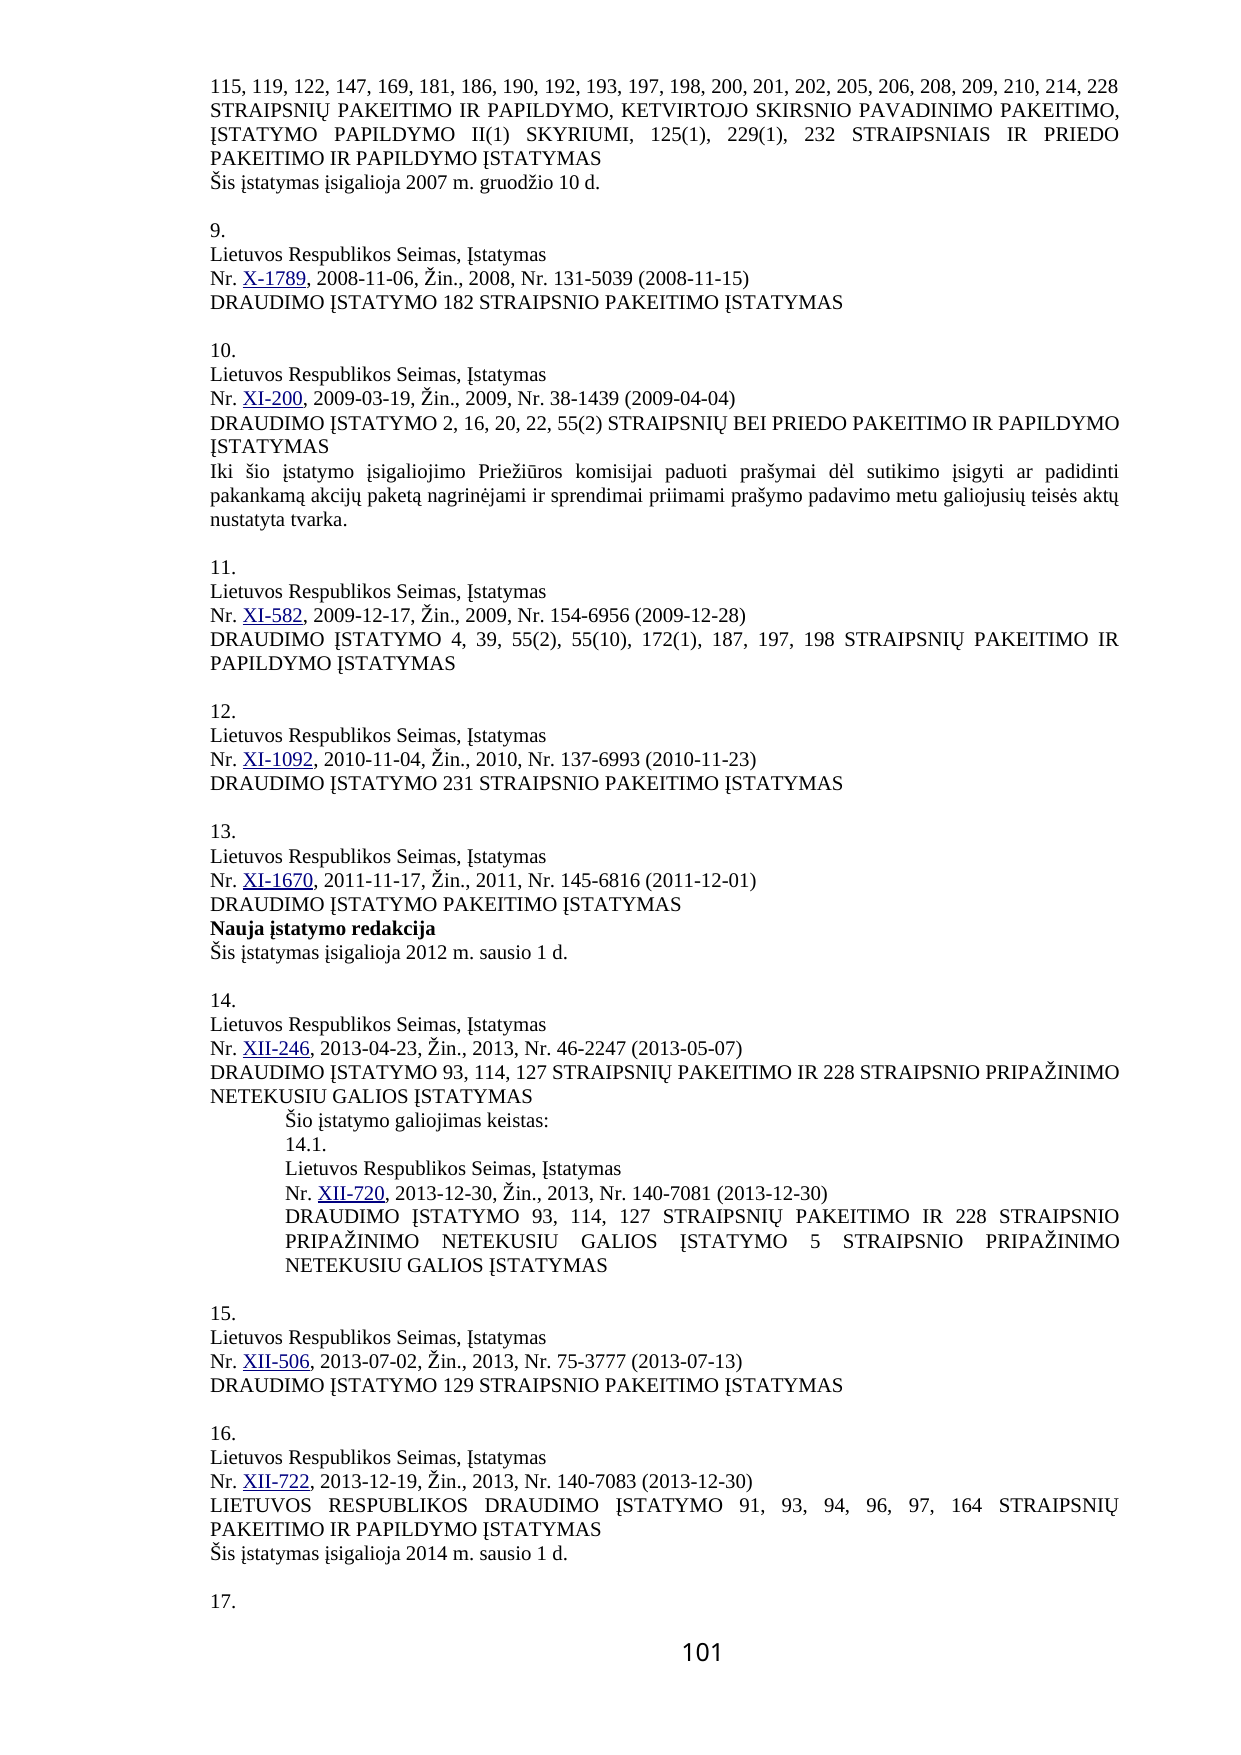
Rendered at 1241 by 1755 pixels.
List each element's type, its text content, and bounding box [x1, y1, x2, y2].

text Nr. XII-506, 2013-07-02, Žin., 2013, Nr. 75-3777 (2013-07-13) [210, 1349, 1120, 1373]
text Nr. X-1789, 2008-11-06, Žin., 2008, Nr. 131-5039 (2008-11-15) [210, 266, 1120, 290]
text Lietuvos Respublikos Seimas, Įstatymas [210, 362, 1120, 386]
text 14. [210, 988, 1120, 1012]
text Nr. XII-246, 2013-04-23, Žin., 2013, Nr. 46-2247 (2013-05-07) [210, 1036, 1120, 1060]
text Nr. XI-200, 2009-03-19, Žin., 2009, Nr. 38-1439 (2009-04-04) [210, 386, 1120, 410]
text 12. [210, 699, 1120, 723]
text 13. [210, 819, 1120, 843]
text 10. [210, 338, 1120, 362]
text Nr. XI-1670, 2011-11-17, Žin., 2011, Nr. 145-6816 (2011-12-01) [210, 868, 1120, 892]
text Nauja įstatymo redakcija [210, 916, 1120, 940]
text Nr. XI-582, 2009-12-17, Žin., 2009, Nr. 154-6956 (2009-12-28) [210, 603, 1120, 627]
text Lietuvos Respublikos Seimas, Įstatymas [210, 1012, 1120, 1036]
text Lietuvos Respublikos Seimas, Įstatymas [210, 242, 1120, 266]
text DRAUDIMO ĮSTATYMO 4, 39, 55(2), 55(10), 172(1), 187, 197, 198 STRAIPSNIŲ PAKEITIMO IR PAPILDYMO ĮSTATYMAS [210, 627, 1120, 675]
text DRAUDIMO ĮSTATYMO 93, 114, 127 STRAIPSNIŲ PAKEITIMO IR 228 STRAIPSNIO PRIPAŽINIMO NETEKUSIU GALIOS ĮSTATYMAS [210, 1060, 1120, 1108]
text DRAUDIMO ĮSTATYMO 93, 114, 127 STRAIPSNIŲ PAKEITIMO IR 228 STRAIPSNIO PRIPAŽINIMO NETEKUSIU GALIOS ĮSTATYMO 5 STRAIPSNIO PRIPAŽINIMO NETEKUSIU GALIOS ĮSTATYMAS [285, 1204, 1120, 1277]
text DRAUDIMO ĮSTATYMO 2, 16, 20, 22, 55(2) STRAIPSNIŲ BEI PRIEDO PAKEITIMO IR PAPILDYMO ĮSTATYMAS [210, 410, 1120, 458]
text 115, 119, 122, 147, 169, 181, 186, 190, 192, 193, 197, 198, 200, 201, 202, 205, 206, 208, 209, 210, 214, 228 STRAIPSNIŲ PAKEITIMO IR PAPILDYMO, KETVIRTOJO SKIRSNIO PAVADINIMO PAKEITIMO, ĮSTATYMO PAPILDYMO II(1) SKYRIUMI, 125(1), 229(1), 232 STRAIPSNIAIS IR PRIEDO PAKEITIMO IR PAPILDYMO ĮSTATYMAS [210, 73, 1120, 170]
text Šio įstatymo galiojimas keistas: [210, 1108, 1120, 1132]
text Šis įstatymas įsigalioja 2014 m. sausio 1 d. [210, 1541, 1120, 1565]
text DRAUDIMO ĮSTATYMO 182 STRAIPSNIO PAKEITIMO ĮSTATYMAS [210, 290, 1120, 314]
text DRAUDIMO ĮSTATYMO 129 STRAIPSNIO PAKEITIMO ĮSTATYMAS [210, 1373, 1120, 1397]
text Nr. XII-722, 2013-12-19, Žin., 2013, Nr. 140-7083 (2013-12-30) [210, 1469, 1120, 1493]
text DRAUDIMO ĮSTATYMO 231 STRAIPSNIO PAKEITIMO ĮSTATYMAS [210, 771, 1120, 795]
text Nr. XII-720, 2013-12-30, Žin., 2013, Nr. 140-7081 (2013-12-30) [285, 1180, 1120, 1204]
text LIETUVOS RESPUBLIKOS DRAUDIMO ĮSTATYMO 91, 93, 94, 96, 97, 164 STRAIPSNIŲ PAKEITIMO IR PAPILDYMO ĮSTATYMAS [210, 1493, 1120, 1541]
text Lietuvos Respublikos Seimas, Įstatymas [210, 579, 1120, 603]
text 15. [210, 1301, 1120, 1325]
text Lietuvos Respublikos Seimas, Įstatymas [210, 843, 1120, 868]
text Šis įstatymas įsigalioja 2012 m. sausio 1 d. [210, 940, 1120, 964]
text Lietuvos Respublikos Seimas, Įstatymas [210, 723, 1120, 747]
text 16. [210, 1421, 1120, 1445]
text Šis įstatymas įsigalioja 2007 m. gruodžio 10 d. [210, 170, 1120, 194]
text DRAUDIMO ĮSTATYMO PAKEITIMO ĮSTATYMAS [210, 892, 1120, 916]
text Iki šio įstatymo įsigaliojimo Priežiūros komisijai paduoti prašymai dėl sutikimo įsigyti ar padidinti pakankamą akcijų paketą nagrinėjami ir sprendimai priimami prašymo padavimo metu galiojusių teisės aktų nustatyta tvarka. [210, 458, 1120, 531]
text 17. [210, 1589, 1120, 1613]
text Lietuvos Respublikos Seimas, Įstatymas [210, 1445, 1120, 1469]
text Nr. XI-1092, 2010-11-04, Žin., 2010, Nr. 137-6993 (2010-11-23) [210, 747, 1120, 771]
text 9. [210, 218, 1120, 242]
text Lietuvos Respublikos Seimas, Įstatymas [210, 1325, 1120, 1349]
text 11. [210, 555, 1120, 579]
text Lietuvos Respublikos Seimas, Įstatymas [285, 1156, 1120, 1180]
text 14.1. [285, 1132, 1120, 1156]
